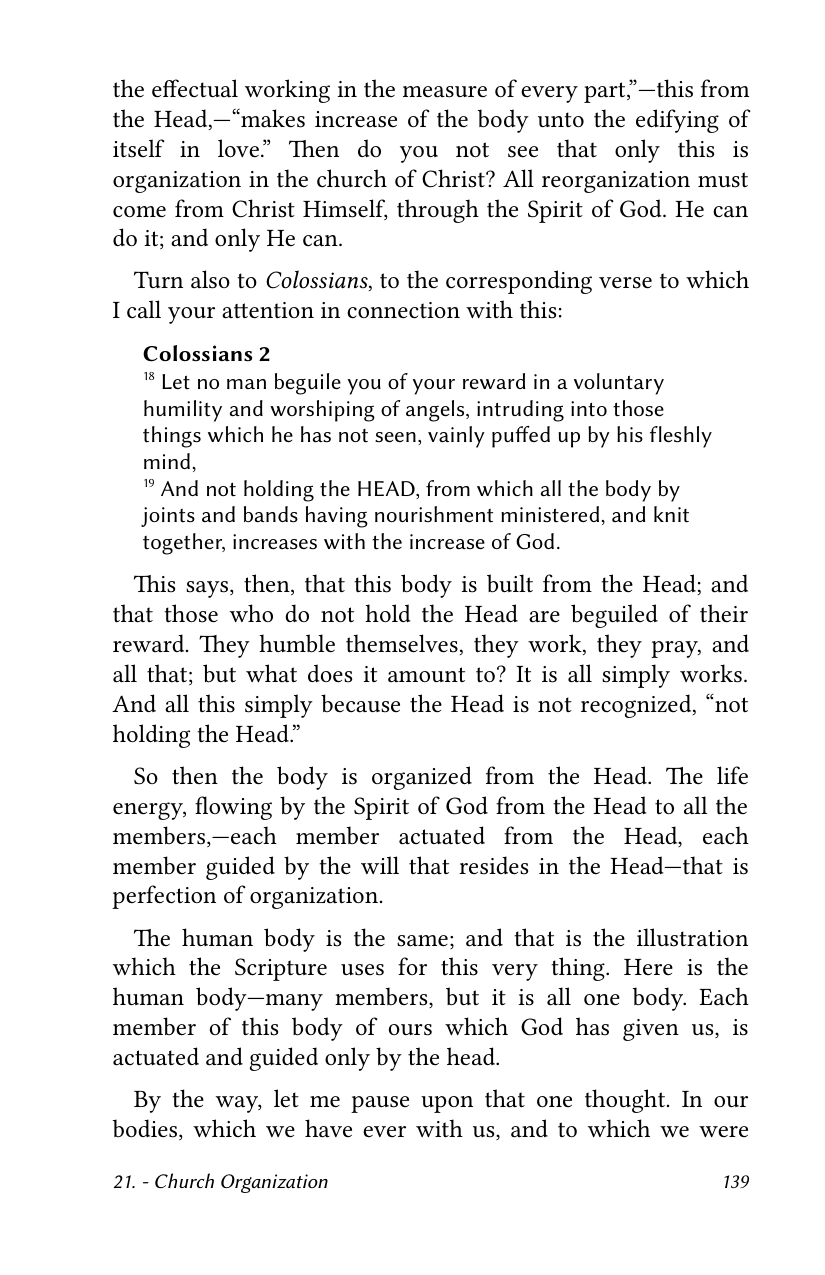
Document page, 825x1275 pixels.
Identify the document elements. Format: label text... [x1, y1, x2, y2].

text the effectual working in the measure of every part,”—this from the Head,—“makes increase of the body unto the edifying of itself in love.” Then do you not see that only this is organization in the church of Christ? All reorganization must come from Christ Himself, through the Spirit of God. He can do it; and only He can. [112, 75, 750, 253]
text By the way, let me pause upon that one thought. In our bodies, which we have ever with us, and to which we were [112, 1085, 750, 1143]
text 19 And not holding the HEAD, from which all the body by joints and bands having nourishment ministered, and knit together, increases with the increase of God. [142, 476, 720, 555]
text Colossians 2 [142, 341, 750, 367]
text 18 Let no man beguile you of your reward in a voluntary humility and worshiping of angels, intruding into those things which he has not seen, vainly puffed up by his fleshly mind, [142, 369, 720, 475]
text So then the body is organized from the Head. The life energy, flowing by the Spirit of God from the Head to all the members,—each member actuated from the Head, each member guided by the will that resides in the Head—that is perfection of organization. [112, 762, 750, 910]
text Turn also to Colossians, to the corresponding verse to which I call your attention in connection with this: [112, 266, 750, 325]
text This says, then, that this body is built from the Head; and that those who do not hold the Head are beguiled of their reward. They humble themselves, they work, they pray, and all that; but what does it amount to? It is all simply works. And all this simply because the Head is not recognized, “not holding the Head.” [112, 571, 750, 748]
text The human body is the same; and that is the illustration which the Scripture uses for this very thing. Here is the human body—many members, but it is all one body. Each member of this body of ours which God has given us, is actuated and guided only by the head. [112, 923, 750, 1072]
